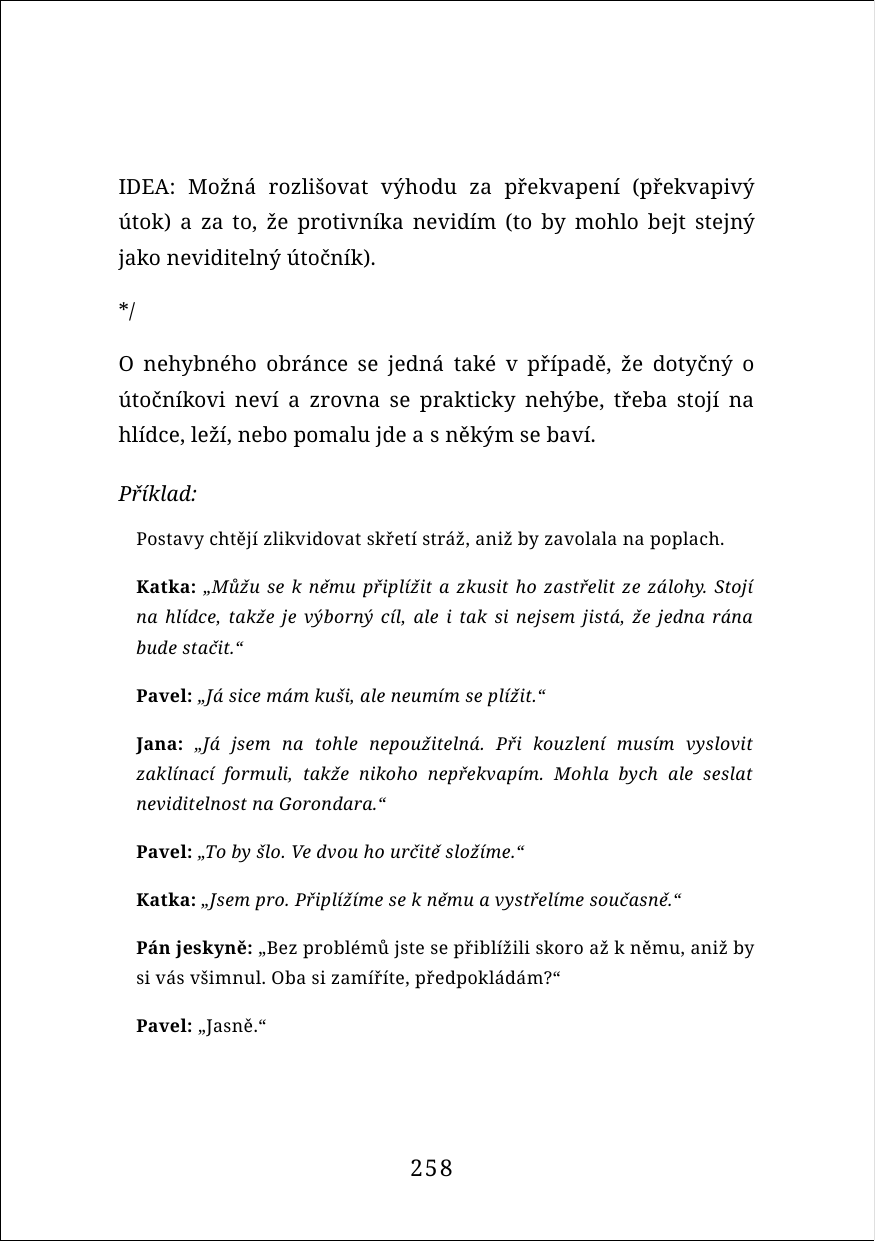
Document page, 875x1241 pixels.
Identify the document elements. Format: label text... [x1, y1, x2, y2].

text Pán jeskyně: „Bez problémů jste se přiblížili skoro až k němu, aniž by si vás všimnul. Oba si zamíříte, předpokládám?“ [136, 935, 756, 989]
text Příklad: [118, 479, 756, 508]
text Katka: „Můžu se k němu připlížit a zkusit ho zastřelit ze zálohy. Stojí na hlídce, takže je výborný cíl, ale i tak si nejsem jistá, že jedna rána bude stačit.“ [136, 575, 756, 659]
text Pavel: „To by šlo. Ve dvou ho určitě složíme.“ [136, 839, 756, 863]
text Pavel: „Já sice mám kuši, ale neumím se plížit.“ [136, 683, 756, 707]
text Jana: „Já jsem na tohle nepoužitelná. Při kouzlení musím vyslovit zaklínací formuli, takže nikoho nepřekvapím. Mohla bych ale seslat neviditelnost na Gorondara.“ [136, 731, 756, 816]
text Katka: „Jsem pro. Připlížíme se k němu a vystřelíme současně.“ [136, 887, 756, 911]
text O nehybného obránce se jedná také v případě, že dotyčný o útočníkovi neví a zrovna se prakticky nehýbe, třeba stojí na hlídce, leží, nebo pomalu jde a s někým se baví. [118, 349, 756, 449]
text Pavel: „Jasně.“ [136, 1013, 756, 1037]
text */ [118, 296, 756, 324]
text Postavy chtějí zlikvidovat skřetí stráž, aniž by zavolala na poplach. [136, 527, 756, 551]
text IDEA: Možná rozlišovat výhodu za překvapení (překvapivý útok) a za to, že protivníka nevidím (to by mohlo bejt stejný jako neviditelný útočník). [118, 172, 756, 271]
